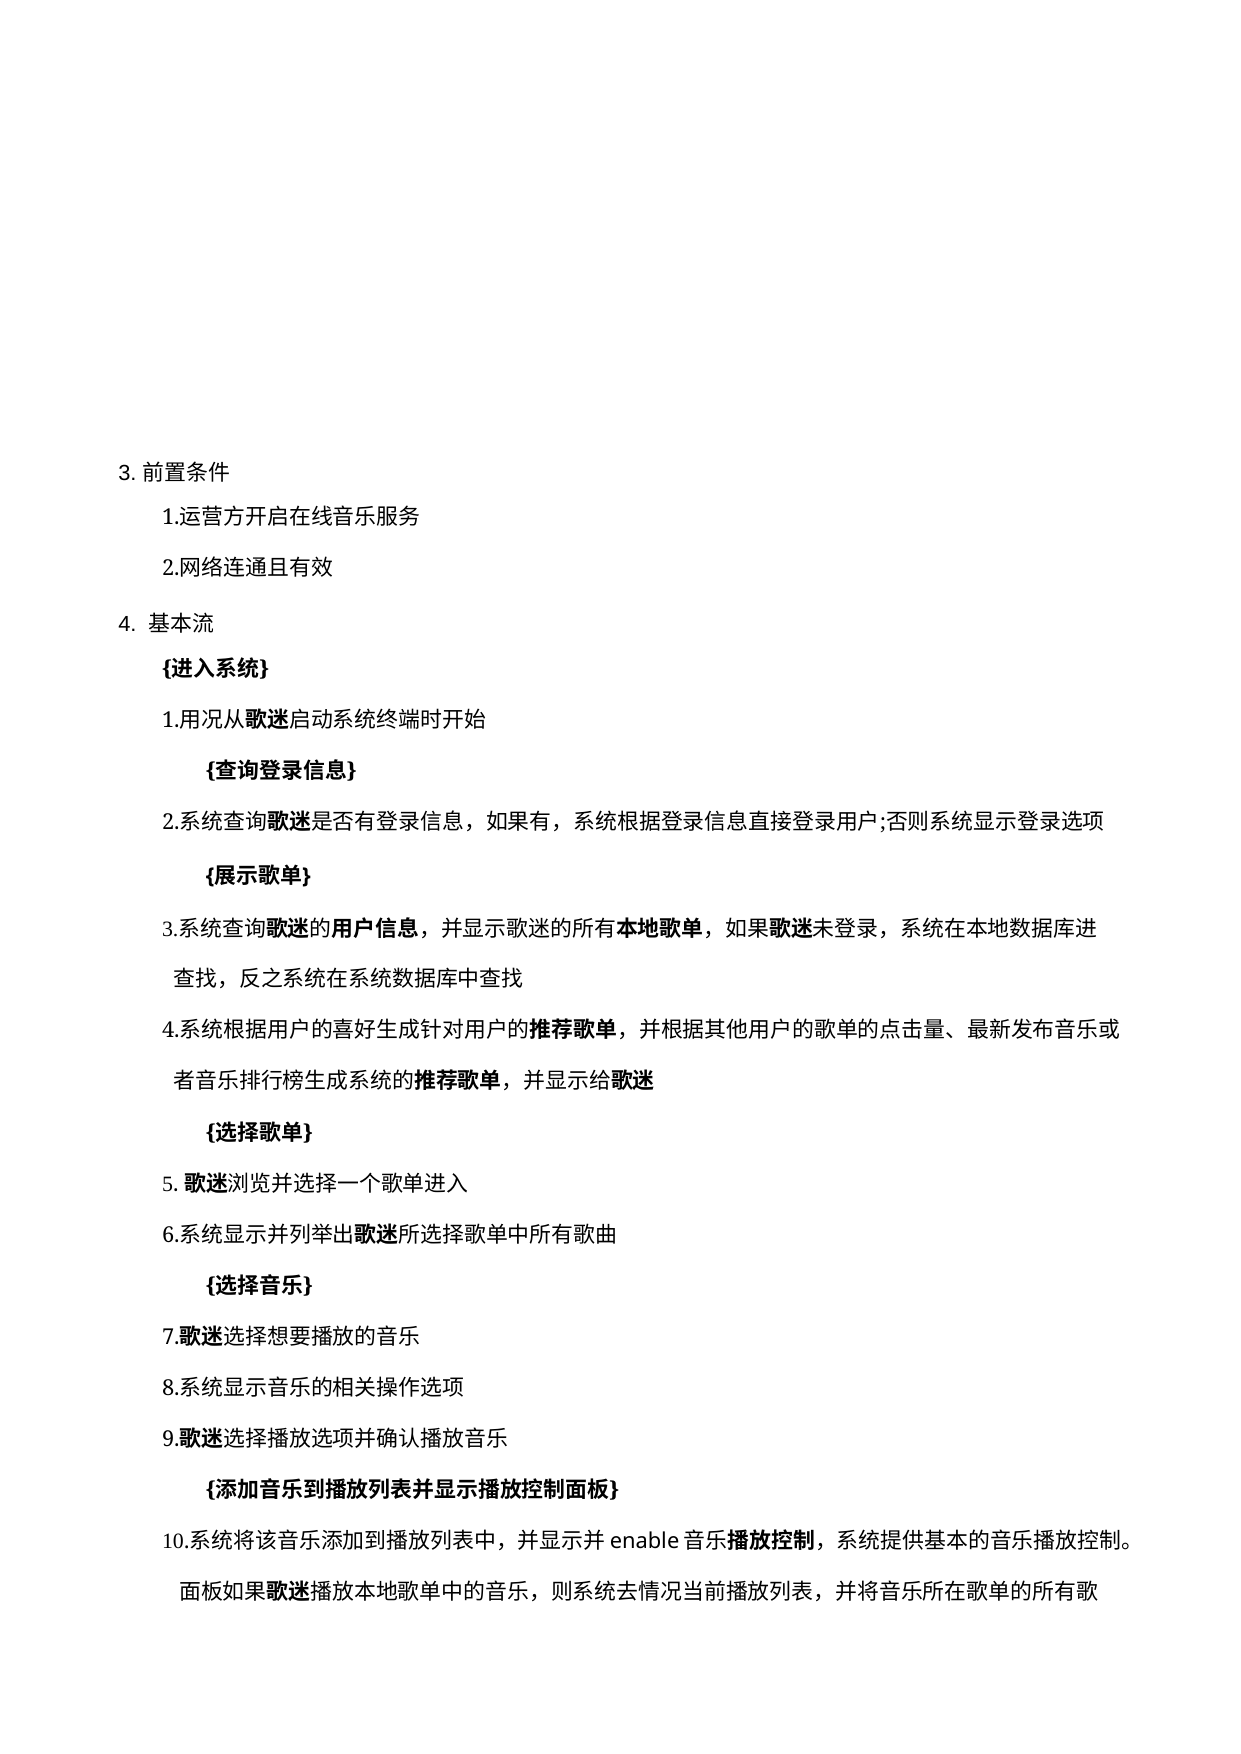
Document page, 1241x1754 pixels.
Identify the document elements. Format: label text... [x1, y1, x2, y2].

text 2.网络连通且有效 [118, 550, 1122, 582]
text 5. 歌迷浏览并选择一个歌单进入 [118, 1166, 1122, 1197]
text 查找，反之系统在系统数据库中查找 [118, 961, 1122, 993]
subtitle 前置条件 [118, 454, 1122, 486]
text {选择歌单} [118, 1114, 1122, 1146]
text 6.系统显示并列举出歌迷所选择歌单中所有歌曲 [118, 1217, 1122, 1248]
text 3.系统查询歌迷的用户信息，并显示歌迷的所有本地歌单，如果歌迷未登录，系统在本地数据库进 [118, 911, 1122, 942]
text 8.系统显示音乐的相关操作选项 [118, 1370, 1122, 1401]
text {选择音乐} [118, 1268, 1122, 1299]
text 1.用况从歌迷启动系统终端时开始 [118, 702, 1122, 733]
text {进入系统} [118, 651, 1122, 682]
text 4.系统根据用户的喜好生成针对用户的推荐歌单，并根据其他用户的歌单的点击量、最新发布音乐或 [118, 1012, 1122, 1044]
text 10.系统将该音乐添加到播放列表中，并显示并enable音乐播放控制，系统提供基本的音乐播放控制。 [118, 1523, 1122, 1554]
text 9.歌迷选择播放选项并确认播放音乐 [118, 1421, 1122, 1452]
text 7.歌迷选择想要播放的音乐 [118, 1319, 1122, 1350]
text 1.运营方开启在线音乐服务 [118, 499, 1122, 531]
text 者音乐排行榜生成系统的推荐歌单，并显示给歌迷 [118, 1063, 1122, 1095]
text {展示歌单} [118, 855, 1122, 891]
text 面板如果歌迷播放本地歌单中的音乐，则系统去情况当前播放列表，并将音乐所在歌单的所有歌 [118, 1574, 1122, 1606]
subtitle 基本流 [118, 606, 1122, 638]
text {添加音乐到播放列表并显示播放控制面板} [118, 1472, 1122, 1503]
text {查询登录信息} [118, 753, 1122, 784]
text 2.系统查询歌迷是否有登录信息，如果有，系统根据登录信息直接登录用户;否则系统显示登录选项 [118, 804, 1122, 836]
